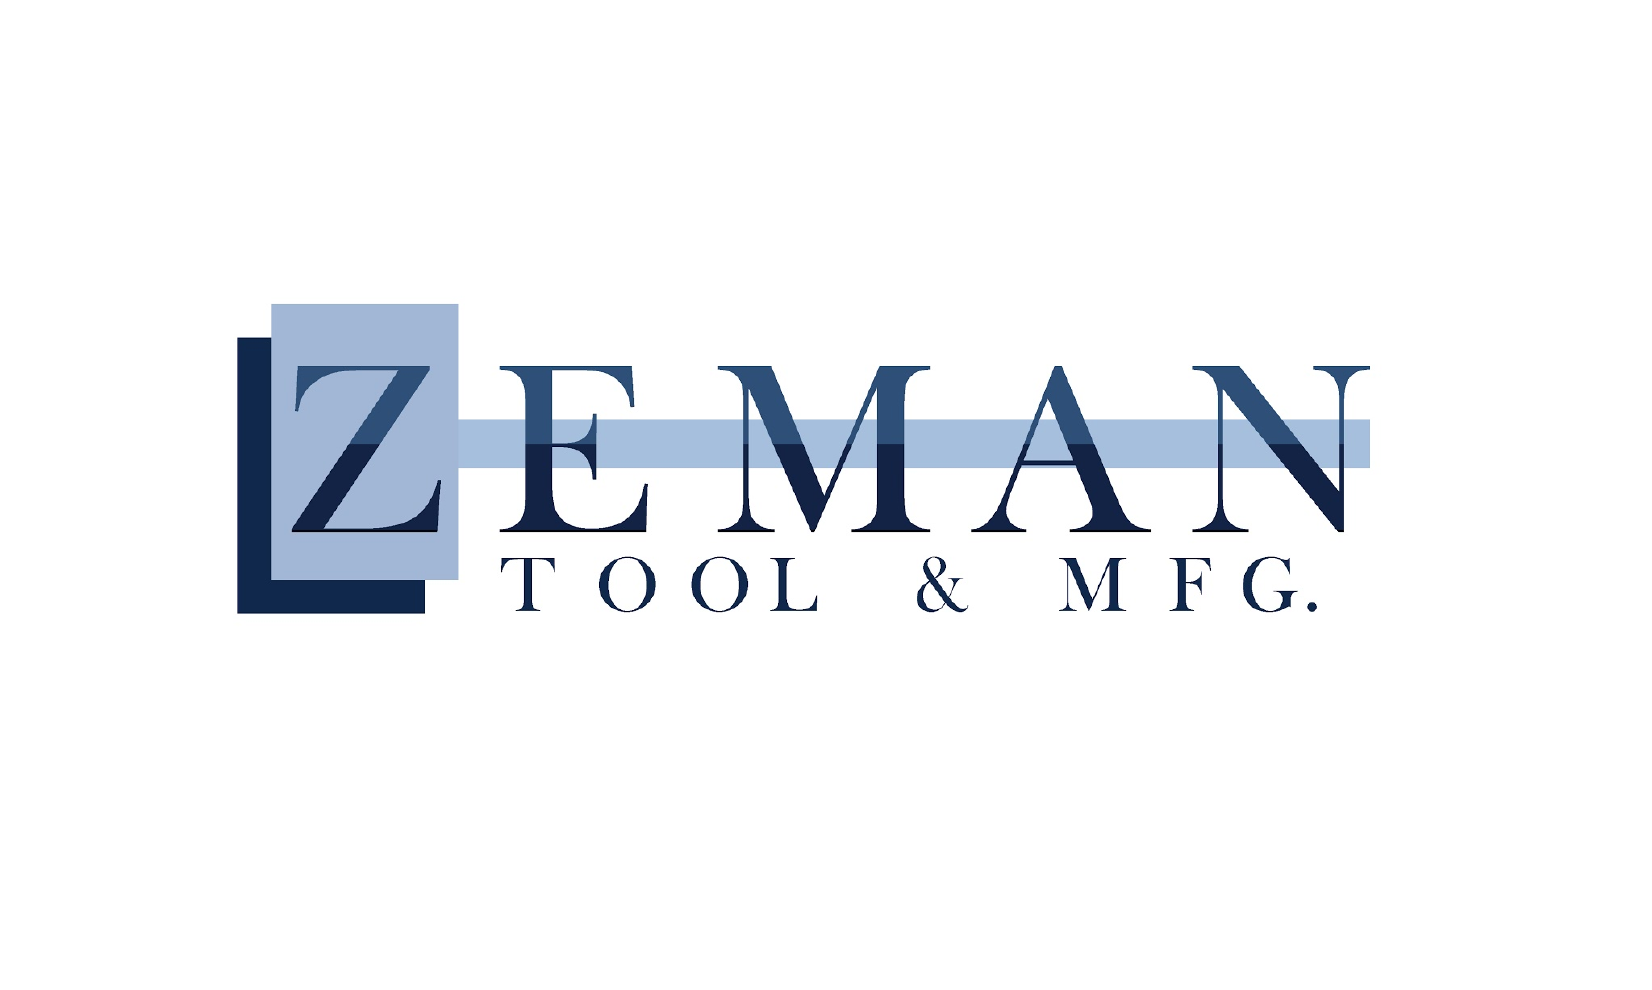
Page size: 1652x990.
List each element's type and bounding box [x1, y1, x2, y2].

picture [0, 269, 1652, 720]
